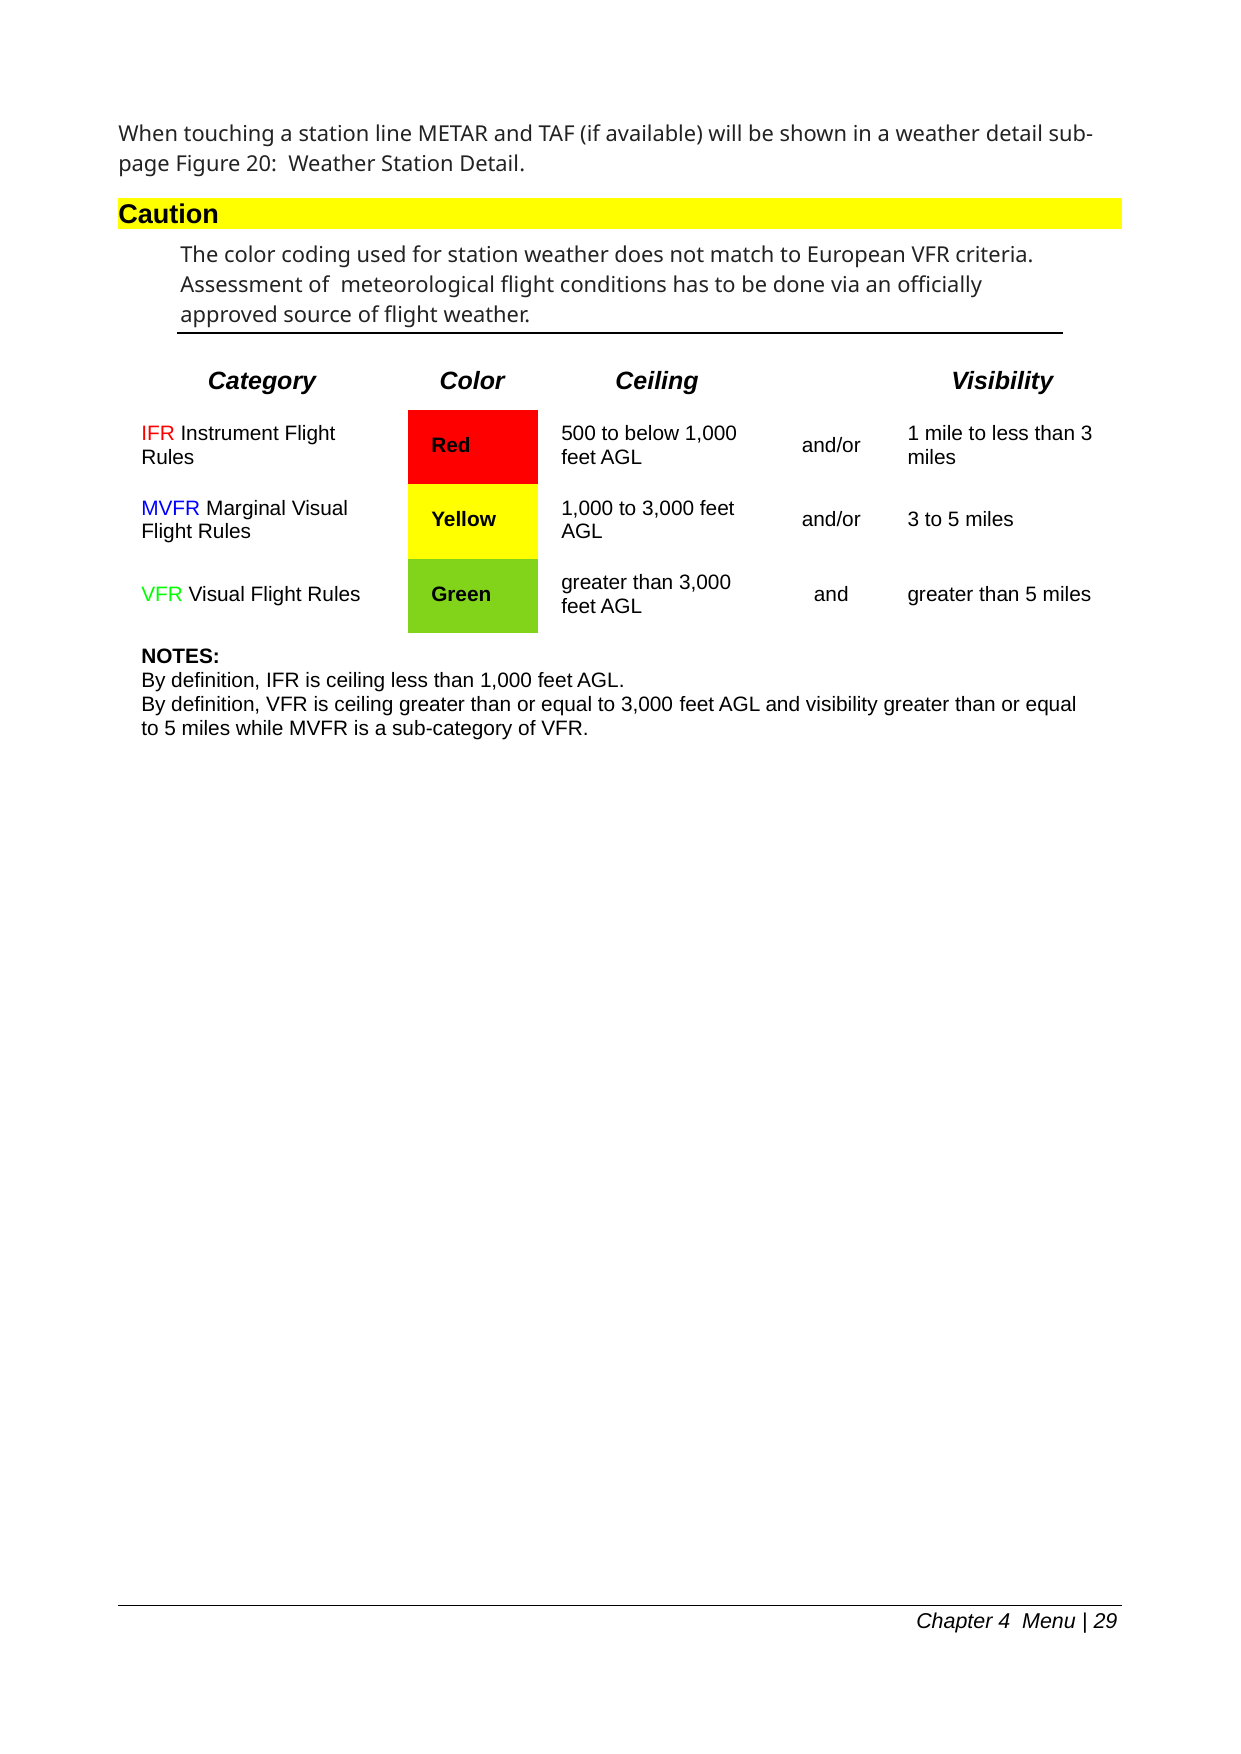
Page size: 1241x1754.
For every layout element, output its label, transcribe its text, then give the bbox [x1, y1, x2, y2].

table_cell Red [408, 410, 538, 484]
table_cell and [778, 559, 884, 633]
table_header Category [118, 355, 408, 410]
table_cell Green [408, 559, 538, 633]
table_cell 3 to 5 miles [884, 484, 1122, 559]
table_cell MVFR Marginal Visual Flight Rules [118, 484, 408, 559]
table_cell 1,000 to 3,000 feet AGL [538, 484, 778, 559]
table_cell IFR Instrument Flight Rules [118, 410, 408, 484]
table_header [778, 355, 884, 410]
table_cell VFR Visual Flight Rules [118, 559, 408, 633]
table_cell and/or [778, 484, 884, 559]
table_cell 1 mile to less than 3 miles [884, 410, 1122, 484]
table_header Ceiling [538, 355, 778, 410]
table_cell and/or [778, 410, 884, 484]
text The color coding used for station weather does not match to European VFR criteria. Assessment of meteorological flight conditions has to be done via an officially approved source of flight weather. [177, 236, 1063, 332]
subtitle When touching a station line METAR and TAF (if available) will be shown in a weather detail sub-page Figure 20: Weather Station Detail. [118, 118, 1122, 178]
table_cell greater than 3,000 feet AGL [538, 559, 778, 633]
table_cell Yellow [408, 484, 538, 559]
table_cell 500 to below 1,000 feet AGL [538, 410, 778, 484]
table_cell greater than 5 miles [884, 559, 1122, 633]
subtitle Caution [118, 198, 1122, 229]
table_header Visibility [884, 355, 1122, 410]
table_cell NOTES: By definition, IFR is ceiling less than 1,000 feet AGL. By definition, VFR is ceiling greater than or equal to 3,000 feet AGL and visibility greater than or equal to 5 miles while MVFR is a sub-category of VFR. [118, 633, 1122, 755]
table_header Color [408, 355, 538, 410]
